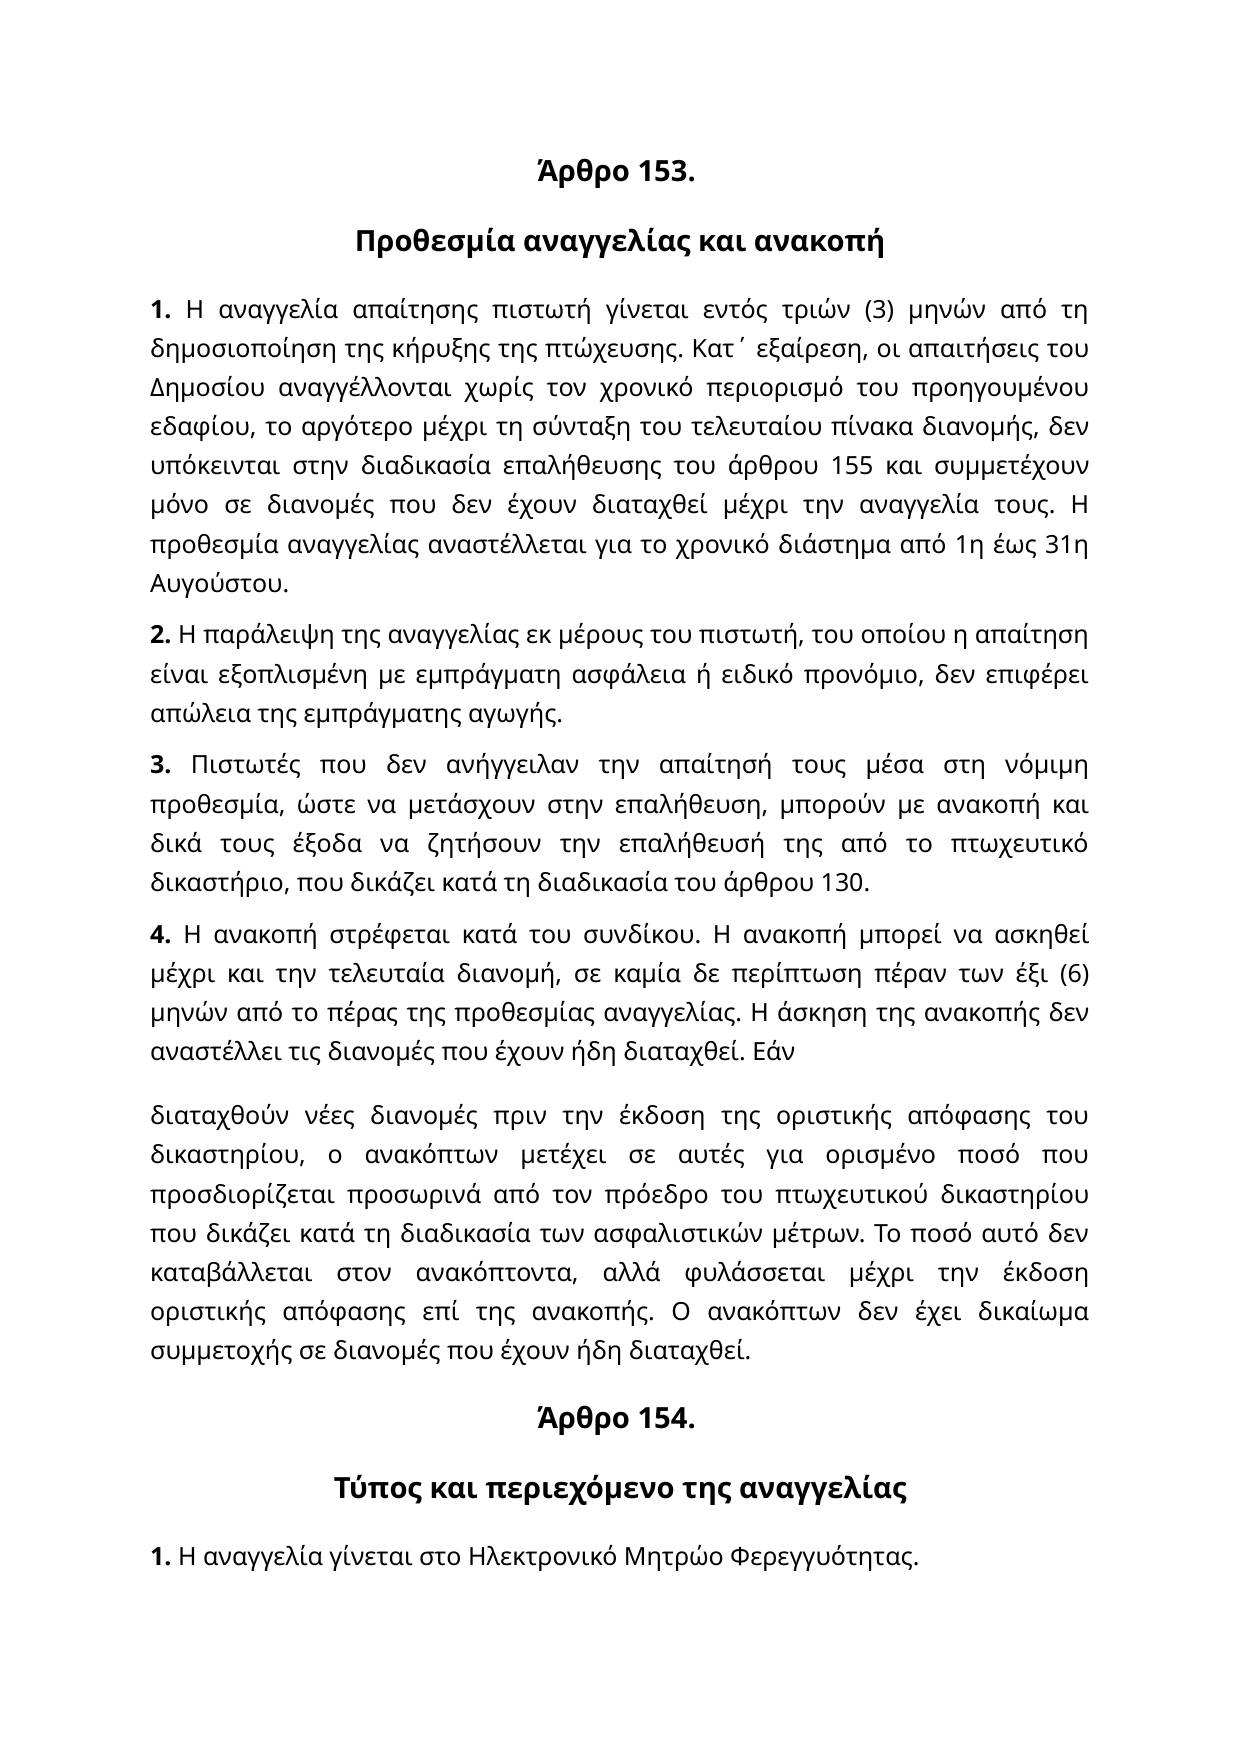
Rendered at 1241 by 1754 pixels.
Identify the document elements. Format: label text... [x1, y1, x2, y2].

subtitle Προθεσμία αναγγελίας και ανακοπή [150, 221, 1090, 260]
subtitle Άρθρο 153. [150, 150, 1090, 190]
subtitle Τύπος και περιεχόμενο της αναγγελίας [150, 1468, 1090, 1507]
text 1. Η αναγγελία γίνεται στο Ηλεκτρονικό Μητρώο Φερεγγυότητας. [150, 1538, 1090, 1572]
text 3. Πιστωτές που δεν ανήγγειλαν την απαίτησή τους μέσα στη νόμιμη προθεσμία, ώστε να μετάσχουν στην επαλήθευση, μπορούν με ανακοπή και δικά τους έξοδα να ζητήσουν την επαλήθευσή της από το πτωχευτικό δικαστήριο, που δικάζει κατά τη διαδικασία του άρθρου 130. [150, 747, 1090, 899]
text 4. Η ανακοπή στρέφεται κατά του συνδίκου. Η ανακοπή μπορεί να ασκηθεί μέχρι και την τελευταία διανομή, σε καμία δε περίπτωση πέραν των έξι (6) μηνών από το πέρας της προθεσμίας αναγγελίας. Η άσκηση της ανακοπής δεν αναστέλλει τις διανομές που έχουν ήδη διαταχθεί. Εάν [150, 916, 1090, 1068]
text διαταχθούν νέες διανομές πριν την έκδοση της οριστικής απόφασης του δικαστηρίου, ο ανακόπτων μετέχει σε αυτές για ορισμένο ποσό που προσδιορίζεται προσωρινά από τον πρόεδρο του πτωχευτικού δικαστηρίου που δικάζει κατά τη διαδικασία των ασφαλιστικών μέτρων. Το ποσό αυτό δεν καταβάλλεται στον ανακόπτοντα, αλλά φυλάσσεται μέχρι την έκδοση οριστικής απόφασης επί της ανακοπής. Ο ανακόπτων δεν έχει δικαίωμα συμμετοχής σε διανομές που έχουν ήδη διαταχθεί. [150, 1098, 1090, 1367]
subtitle Άρθρο 154. [150, 1397, 1090, 1437]
text 1. Η αναγγελία απαίτησης πιστωτή γίνεται εντός τριών (3) μηνών από τη δημοσιοποίηση της κήρυξης της πτώχευσης. Κατ΄ εξαίρεση, οι απαιτήσεις του Δημοσίου αναγγέλλονται χωρίς τον χρονικό περιορισμό του προηγουμένου εδαφίου, το αργότερο μέχρι τη σύνταξη του τελευταίου πίνακα διανομής, δεν υπόκεινται στην διαδικασία επαλήθευσης του άρθρου 155 και συμμετέχουν μόνο σε διανομές που δεν έχουν διαταχθεί μέχρι την αναγγελία τους. Η προθεσμία αναγγελίας αναστέλλεται για το χρονικό διάστημα από 1η έως 31η Αυγούστου. [150, 291, 1090, 599]
text 2. Η παράλειψη της αναγγελίας εκ μέρους του πιστωτή, του οποίου η απαίτηση είναι εξοπλισμένη με εμπράγματη ασφάλεια ή ειδικό προνόμιο, δεν επιφέρει απώλεια της εμπράγματης αγωγής. [150, 617, 1090, 729]
